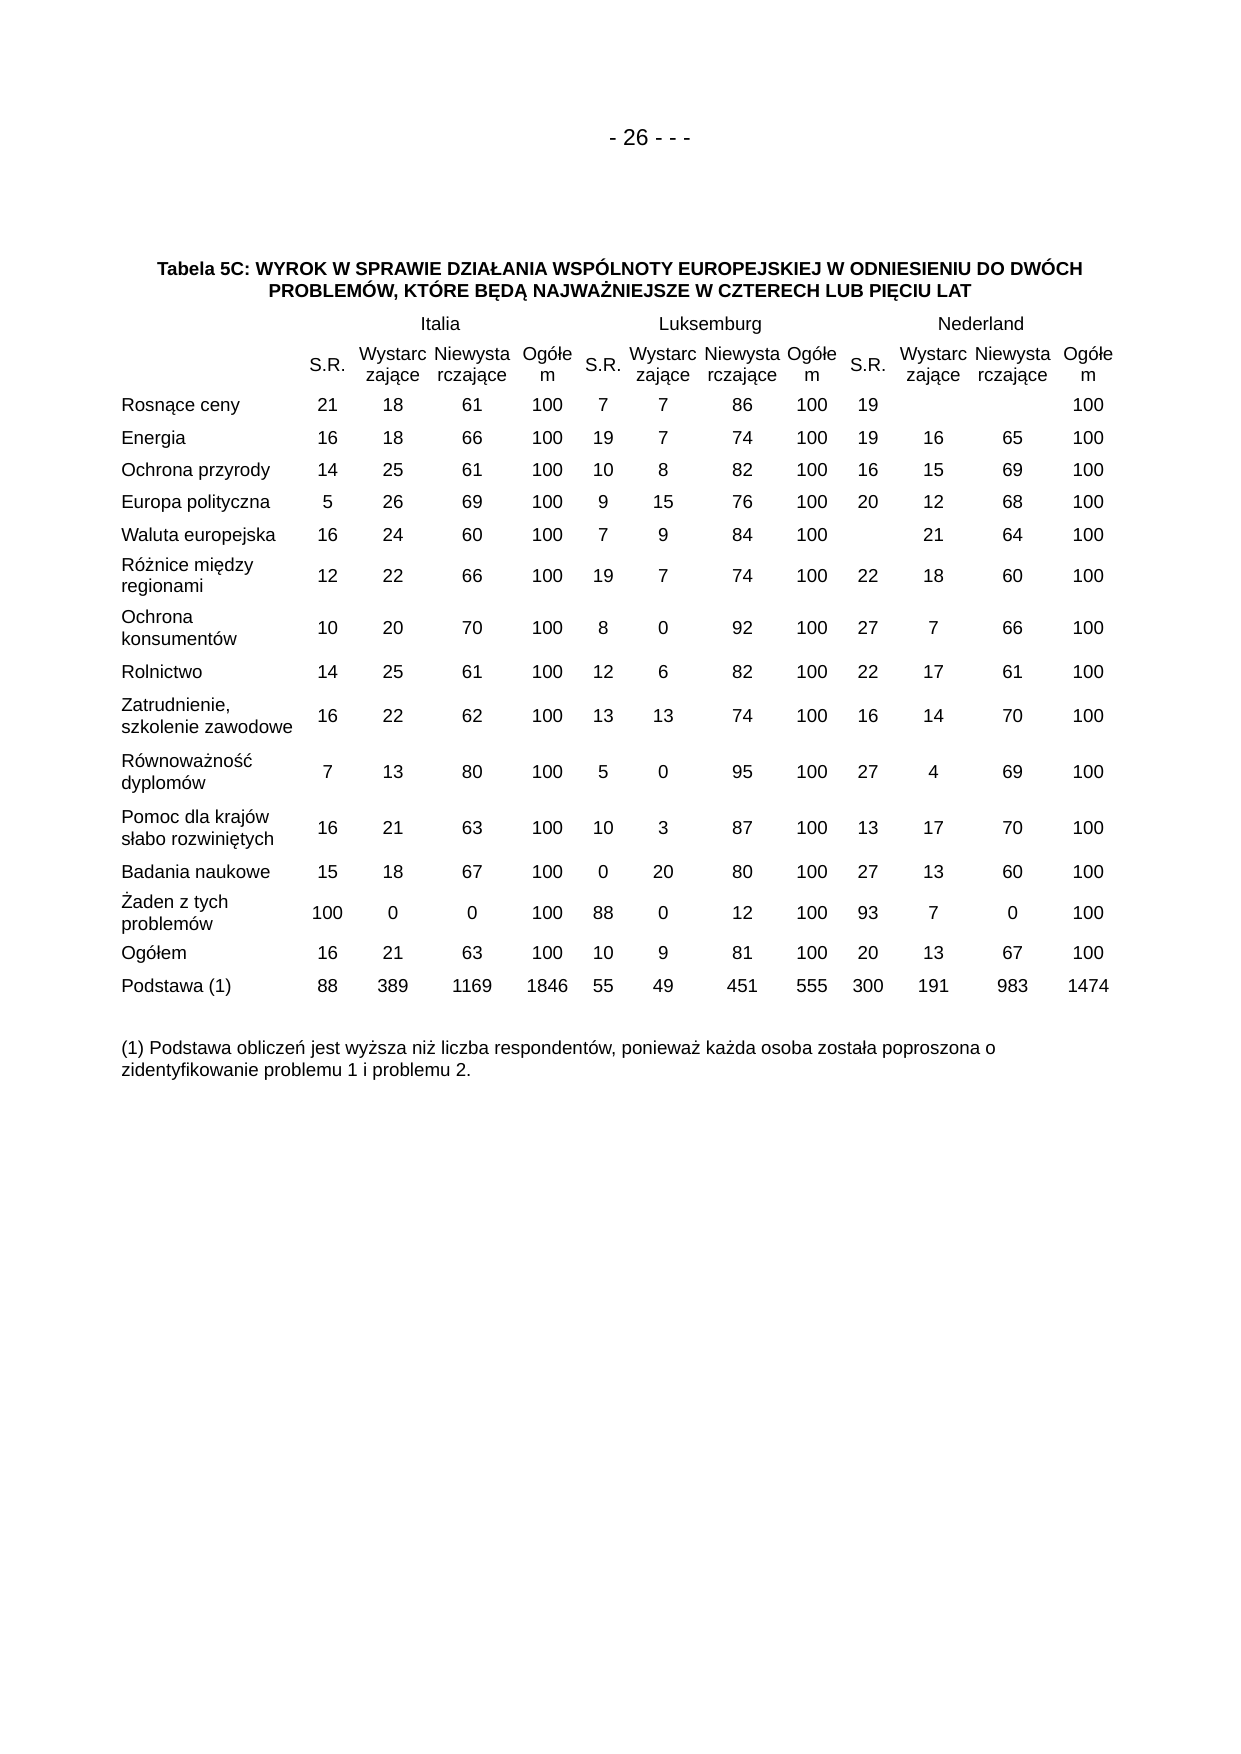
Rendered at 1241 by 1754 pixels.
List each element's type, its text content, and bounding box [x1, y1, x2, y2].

table_cell 76 [700, 486, 784, 518]
table_cell 100 [784, 800, 840, 855]
table_cell Wystarczające [355, 340, 430, 389]
table_cell 60 [971, 855, 1054, 888]
table_cell [784, 1002, 840, 1034]
table_cell 67 [430, 855, 514, 888]
table_cell 100 [514, 421, 581, 453]
table_cell 4 [896, 744, 971, 799]
table_cell 88 [299, 969, 355, 1002]
table_cell 15 [626, 486, 700, 518]
table_cell 100 [1054, 744, 1122, 799]
table_cell 16 [299, 937, 355, 969]
table_cell S.R. [299, 340, 355, 389]
table_cell Wystarczające [896, 340, 971, 389]
table_cell 64 [971, 518, 1054, 551]
table_cell Żaden z tych problemów [118, 888, 299, 937]
table_cell 7 [896, 600, 971, 656]
table_cell 70 [430, 600, 514, 656]
table_cell 69 [430, 486, 514, 518]
table_cell 66 [430, 421, 514, 453]
table_cell 16 [896, 421, 971, 453]
table_cell 65 [971, 421, 1054, 453]
table_cell S.R. [840, 340, 896, 389]
table_cell 100 [514, 744, 581, 799]
table_cell 27 [840, 600, 896, 656]
table_cell 100 [784, 518, 840, 551]
table_cell 0 [626, 888, 700, 937]
table_cell [896, 1002, 971, 1034]
table_cell 16 [299, 518, 355, 551]
table_cell Rolnictwo [118, 656, 299, 688]
table_cell 86 [700, 389, 784, 421]
table_cell 61 [430, 454, 514, 486]
table_cell 100 [514, 888, 581, 937]
table_cell 100 [514, 454, 581, 486]
table_cell 100 [784, 888, 840, 937]
table_cell 25 [355, 656, 430, 688]
table_cell 60 [971, 551, 1054, 600]
table_cell 100 [784, 855, 840, 888]
table_cell 60 [430, 518, 514, 551]
table_cell 983 [971, 969, 1054, 1002]
table_cell 7 [896, 888, 971, 937]
table_cell 13 [581, 688, 626, 744]
table_cell 100 [784, 551, 840, 600]
table_cell 26 [355, 486, 430, 518]
table_cell 7 [299, 744, 355, 799]
table_cell 69 [971, 744, 1054, 799]
table_cell [700, 1002, 784, 1034]
table_cell 18 [355, 389, 430, 421]
table_cell 100 [1054, 937, 1122, 969]
table_cell 93 [840, 888, 896, 937]
table_cell (1) Podstawa obliczeń jest wyższa niż liczba respondentów, ponieważ każda osoba została poproszona o zidentyfikowanie problemu 1 i problemu 2. [118, 1034, 1122, 1083]
table_cell [581, 1002, 626, 1034]
table_cell 451 [700, 969, 784, 1002]
table_cell 21 [896, 518, 971, 551]
table_cell 100 [1054, 389, 1122, 421]
table_cell 100 [784, 688, 840, 744]
table_cell 80 [700, 855, 784, 888]
table_cell 19 [581, 551, 626, 600]
table_cell 7 [626, 421, 700, 453]
table_cell 74 [700, 551, 784, 600]
table_cell 100 [514, 518, 581, 551]
table_cell Ochrona przyrody [118, 454, 299, 486]
table_cell 10 [581, 937, 626, 969]
table_cell 100 [514, 600, 581, 656]
table_cell 16 [840, 688, 896, 744]
table_cell 6 [626, 656, 700, 688]
table_cell 100 [514, 551, 581, 600]
table_cell 9 [626, 518, 700, 551]
table_cell 84 [700, 518, 784, 551]
table_cell 22 [840, 656, 896, 688]
table_cell 63 [430, 937, 514, 969]
table_cell 7 [581, 389, 626, 421]
table_cell 8 [626, 454, 700, 486]
table_cell 13 [355, 744, 430, 799]
table_cell 100 [1054, 551, 1122, 600]
table_cell 14 [299, 454, 355, 486]
table_cell 7 [626, 551, 700, 600]
table_cell 20 [840, 937, 896, 969]
table_cell 100 [1054, 600, 1122, 656]
table_cell 18 [896, 551, 971, 600]
table_cell 0 [581, 855, 626, 888]
table_cell Ogółem [514, 340, 581, 389]
table_cell 16 [299, 688, 355, 744]
table_cell 1169 [430, 969, 514, 1002]
table_cell [118, 340, 299, 389]
table_cell 100 [514, 855, 581, 888]
table_cell [840, 1002, 896, 1034]
table_cell 5 [581, 744, 626, 799]
table_cell 66 [430, 551, 514, 600]
table_cell 100 [1054, 656, 1122, 688]
table_cell [840, 518, 896, 551]
table_cell 61 [971, 656, 1054, 688]
table_cell 63 [430, 800, 514, 855]
table_cell 7 [626, 389, 700, 421]
table_cell 100 [514, 389, 581, 421]
table_cell 74 [700, 688, 784, 744]
table_cell 17 [896, 800, 971, 855]
table_cell 0 [626, 744, 700, 799]
table_cell 66 [971, 600, 1054, 656]
table_cell [1054, 1002, 1122, 1034]
table_cell 61 [430, 656, 514, 688]
table_cell 20 [355, 600, 430, 656]
table_cell 555 [784, 969, 840, 1002]
table_cell 13 [896, 937, 971, 969]
table_cell Różnice między regionami [118, 551, 299, 600]
table_cell 100 [1054, 486, 1122, 518]
table_cell 82 [700, 656, 784, 688]
table_cell [514, 1002, 581, 1034]
table_cell 300 [840, 969, 896, 1002]
table_cell 100 [784, 454, 840, 486]
table_cell 9 [581, 486, 626, 518]
table_cell Waluta europejska [118, 518, 299, 551]
table_cell 20 [840, 486, 896, 518]
table_cell 100 [1054, 518, 1122, 551]
table_cell 100 [784, 600, 840, 656]
table_cell 100 [1054, 855, 1122, 888]
table_cell 100 [514, 656, 581, 688]
table_cell 100 [514, 688, 581, 744]
table_cell 100 [784, 744, 840, 799]
table_cell 1474 [1054, 969, 1122, 1002]
table_cell 62 [430, 688, 514, 744]
table_cell 80 [430, 744, 514, 799]
table_cell Rosnące ceny [118, 389, 299, 421]
table_cell 100 [784, 486, 840, 518]
table_cell [118, 308, 299, 340]
table_cell Italia [299, 308, 581, 340]
table_cell 100 [1054, 800, 1122, 855]
table_cell 19 [581, 421, 626, 453]
table_cell 0 [355, 888, 430, 937]
table_cell 100 [514, 800, 581, 855]
table_cell 10 [299, 600, 355, 656]
table_cell 0 [626, 600, 700, 656]
table_cell Nederland [840, 308, 1122, 340]
table_cell 12 [896, 486, 971, 518]
table_cell 14 [299, 656, 355, 688]
table_cell 100 [784, 937, 840, 969]
table_cell 13 [840, 800, 896, 855]
table_cell 92 [700, 600, 784, 656]
table_cell 68 [971, 486, 1054, 518]
table_cell [896, 389, 971, 421]
table_cell Równoważność dyplomów [118, 744, 299, 799]
table_cell 389 [355, 969, 430, 1002]
table_cell 49 [626, 969, 700, 1002]
table_cell 27 [840, 855, 896, 888]
table_cell [299, 1002, 355, 1034]
table_cell 3 [626, 800, 700, 855]
table_cell 70 [971, 800, 1054, 855]
table_cell 25 [355, 454, 430, 486]
table_cell 100 [1054, 454, 1122, 486]
table_header Tabela 5C: WYROK W SPRAWIE DZIAŁANIA WSPÓLNOTY EUROPEJSKIEJ W ODNIESIENIU DO DWÓCH PROBLEMÓW, KTÓRE BĘDĄ NAJWAŻNIEJSZE W CZTERECH LUB PIĘCIU LAT [118, 252, 1122, 307]
table_cell 74 [700, 421, 784, 453]
table_cell Niewystarczające [971, 340, 1054, 389]
table_cell Ogółem [118, 937, 299, 969]
table_cell 22 [355, 688, 430, 744]
table_cell 67 [971, 937, 1054, 969]
table_cell 100 [784, 656, 840, 688]
table_cell 0 [430, 888, 514, 937]
table_cell Ogółem [1054, 340, 1122, 389]
table_cell Zatrudnienie, szkolenie zawodowe [118, 688, 299, 744]
table_cell Niewystarczające [430, 340, 514, 389]
table_cell 19 [840, 421, 896, 453]
table_cell Badania naukowe [118, 855, 299, 888]
table_cell Wystarczające [626, 340, 700, 389]
table_cell 100 [514, 937, 581, 969]
table_cell 12 [299, 551, 355, 600]
table_cell 19 [840, 389, 896, 421]
table_cell 21 [355, 937, 430, 969]
table_cell Europa polityczna [118, 486, 299, 518]
table_cell 22 [355, 551, 430, 600]
table_cell Pomoc dla krajów słabo rozwiniętych [118, 800, 299, 855]
table_cell 15 [896, 454, 971, 486]
table_cell 100 [1054, 888, 1122, 937]
table_cell 55 [581, 969, 626, 1002]
table_cell 21 [355, 800, 430, 855]
table_cell 95 [700, 744, 784, 799]
table_cell 100 [784, 421, 840, 453]
table_cell 12 [581, 656, 626, 688]
table_cell 16 [299, 800, 355, 855]
table_cell 16 [299, 421, 355, 453]
table_cell 10 [581, 800, 626, 855]
table_cell [430, 1002, 514, 1034]
table_cell 13 [626, 688, 700, 744]
table_cell 191 [896, 969, 971, 1002]
table_cell Ogółem [784, 340, 840, 389]
table_cell 70 [971, 688, 1054, 744]
table_cell 100 [1054, 688, 1122, 744]
table_cell 13 [896, 855, 971, 888]
table_cell S.R. [581, 340, 626, 389]
table_cell 69 [971, 454, 1054, 486]
table_cell 17 [896, 656, 971, 688]
table_cell 21 [299, 389, 355, 421]
table_cell 16 [840, 454, 896, 486]
table_cell Ochrona konsumentów [118, 600, 299, 656]
table_cell 81 [700, 937, 784, 969]
table_cell 1846 [514, 969, 581, 1002]
table_cell 61 [430, 389, 514, 421]
table_cell Energia [118, 421, 299, 453]
table_cell [355, 1002, 430, 1034]
table_cell 82 [700, 454, 784, 486]
table_cell 9 [626, 937, 700, 969]
table_cell [626, 1002, 700, 1034]
table_cell 7 [581, 518, 626, 551]
table_cell 18 [355, 855, 430, 888]
table_cell Luksemburg [581, 308, 840, 340]
table_cell 27 [840, 744, 896, 799]
table_cell 24 [355, 518, 430, 551]
table_cell Podstawa (1) [118, 969, 299, 1002]
table_cell Niewystarczające [700, 340, 784, 389]
table_cell 15 [299, 855, 355, 888]
table_cell 22 [840, 551, 896, 600]
table_cell 88 [581, 888, 626, 937]
table_cell 0 [971, 888, 1054, 937]
table_cell 87 [700, 800, 784, 855]
table_cell [971, 389, 1054, 421]
table_cell 8 [581, 600, 626, 656]
table_cell [971, 1002, 1054, 1034]
table_cell 100 [514, 486, 581, 518]
table_cell 100 [784, 389, 840, 421]
table_cell 12 [700, 888, 784, 937]
table_cell [118, 1002, 299, 1034]
table_cell 5 [299, 486, 355, 518]
table_cell 14 [896, 688, 971, 744]
table_cell 20 [626, 855, 700, 888]
table_cell 100 [1054, 421, 1122, 453]
table_cell 18 [355, 421, 430, 453]
table_cell 100 [299, 888, 355, 937]
table_cell 10 [581, 454, 626, 486]
